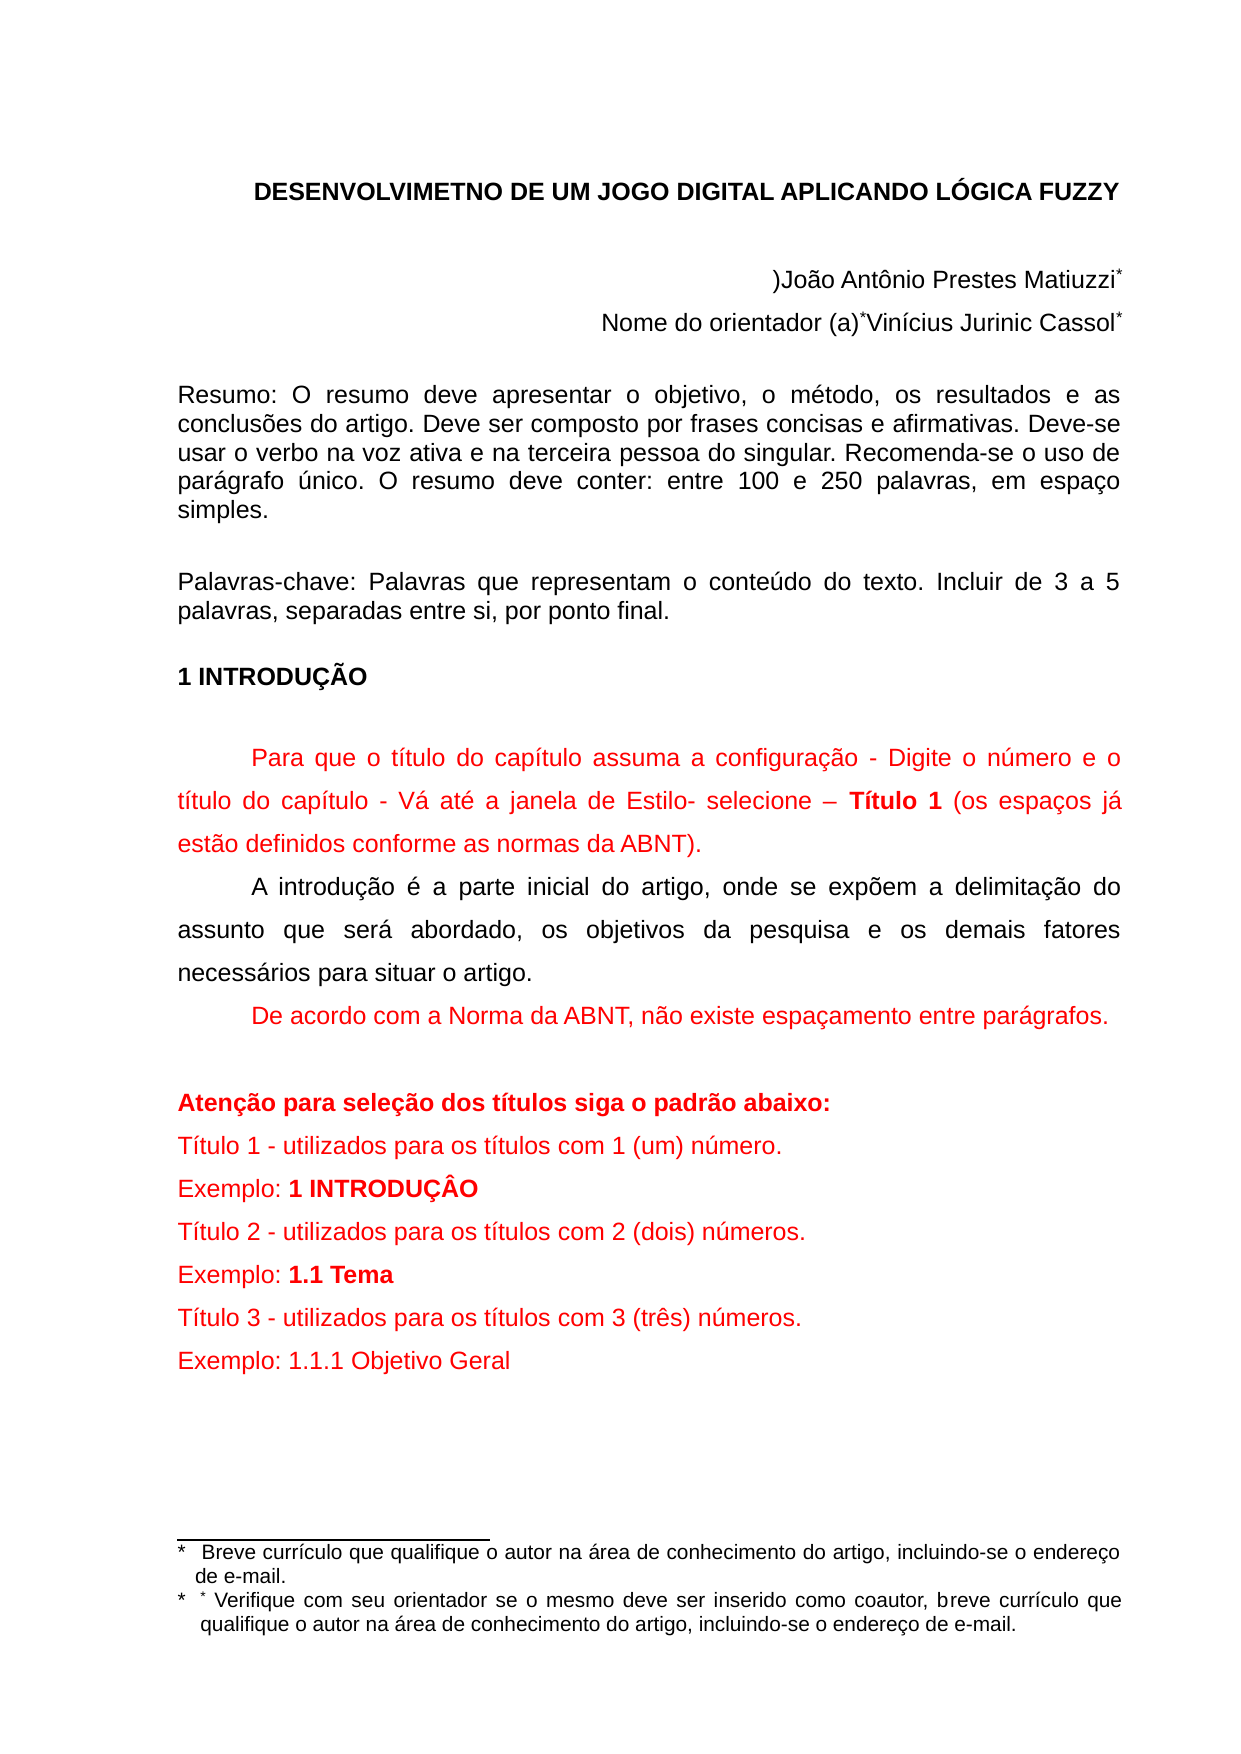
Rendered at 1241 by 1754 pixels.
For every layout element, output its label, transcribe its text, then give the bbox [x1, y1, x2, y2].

text * Verifique com seu orientador se o mesmo deve ser inserido como coautor, breve currículo que qualifique o autor na área de conhecimento do artigo, incluindo-se o endereço de e-mail. [177, 1588, 1122, 1636]
text Título 1 - utilizados para os títulos com 1 (um) número. [177, 1131, 1122, 1159]
text DESENVOLVIMETNO DE UM JOGO DIGITAL APLICANDO LÓGICA FUZZY [177, 177, 1122, 206]
text )João Antônio Prestes Matiuzzi [177, 265, 1122, 294]
text Exemplo: 1.1 Tema [177, 1260, 1122, 1289]
text Título 3 - utilizados para os títulos com 3 (três) números. [177, 1303, 1122, 1332]
text Para que o título do capítulo assuma a configuração - Digite o número e o título do capítulo - Vá até a janela de Estilo- selecione – Título 1 (os espaços já estão definidos conforme as normas da ABNT). [177, 743, 1122, 858]
text Exemplo: 1.1.1 Objetivo Geral [177, 1346, 1122, 1375]
text Título 2 - utilizados para os títulos com 2 (dois) números. [177, 1217, 1122, 1246]
text De acordo com a Norma da ABNT, não existe espaçamento entre parágrafos. [177, 1001, 1122, 1030]
text A introdução é a parte inicial do artigo, onde se expõem a delimitação do assunto que será abordado, os objetivos da pesquisa e os demais fatores necessários para situar o artigo. [177, 872, 1122, 987]
text Resumo: O resumo deve apresentar o objetivo, o método, os resultados e as conclusões do artigo. Deve ser composto por frases concisas e afirmativas. Deve-se usar o verbo na voz ativa e na terceira pessoa do singular. Recomenda-se o uso de parágrafo único. O resumo deve conter: entre 100 e 250 palavras, em espaço simples. [177, 380, 1122, 524]
text Atenção para seleção dos títulos siga o padrão abaixo: [177, 1088, 1122, 1116]
text Breve currículo que qualifique o autor na área de conhecimento do artigo, incluindo-se o endereço de e-mail. [177, 1540, 1122, 1588]
text Palavras-chave: Palavras que representam o conteúdo do texto. Incluir de 3 a 5 palavras, separadas entre si, por ponto final. [177, 567, 1122, 624]
text Nome do orientador (a)Vinícius Jurinic Cassol* [177, 308, 1122, 337]
text Exemplo: 1 INTRODUÇÂO [177, 1174, 1122, 1203]
text 1 INTRODUÇÃO [177, 662, 1122, 691]
